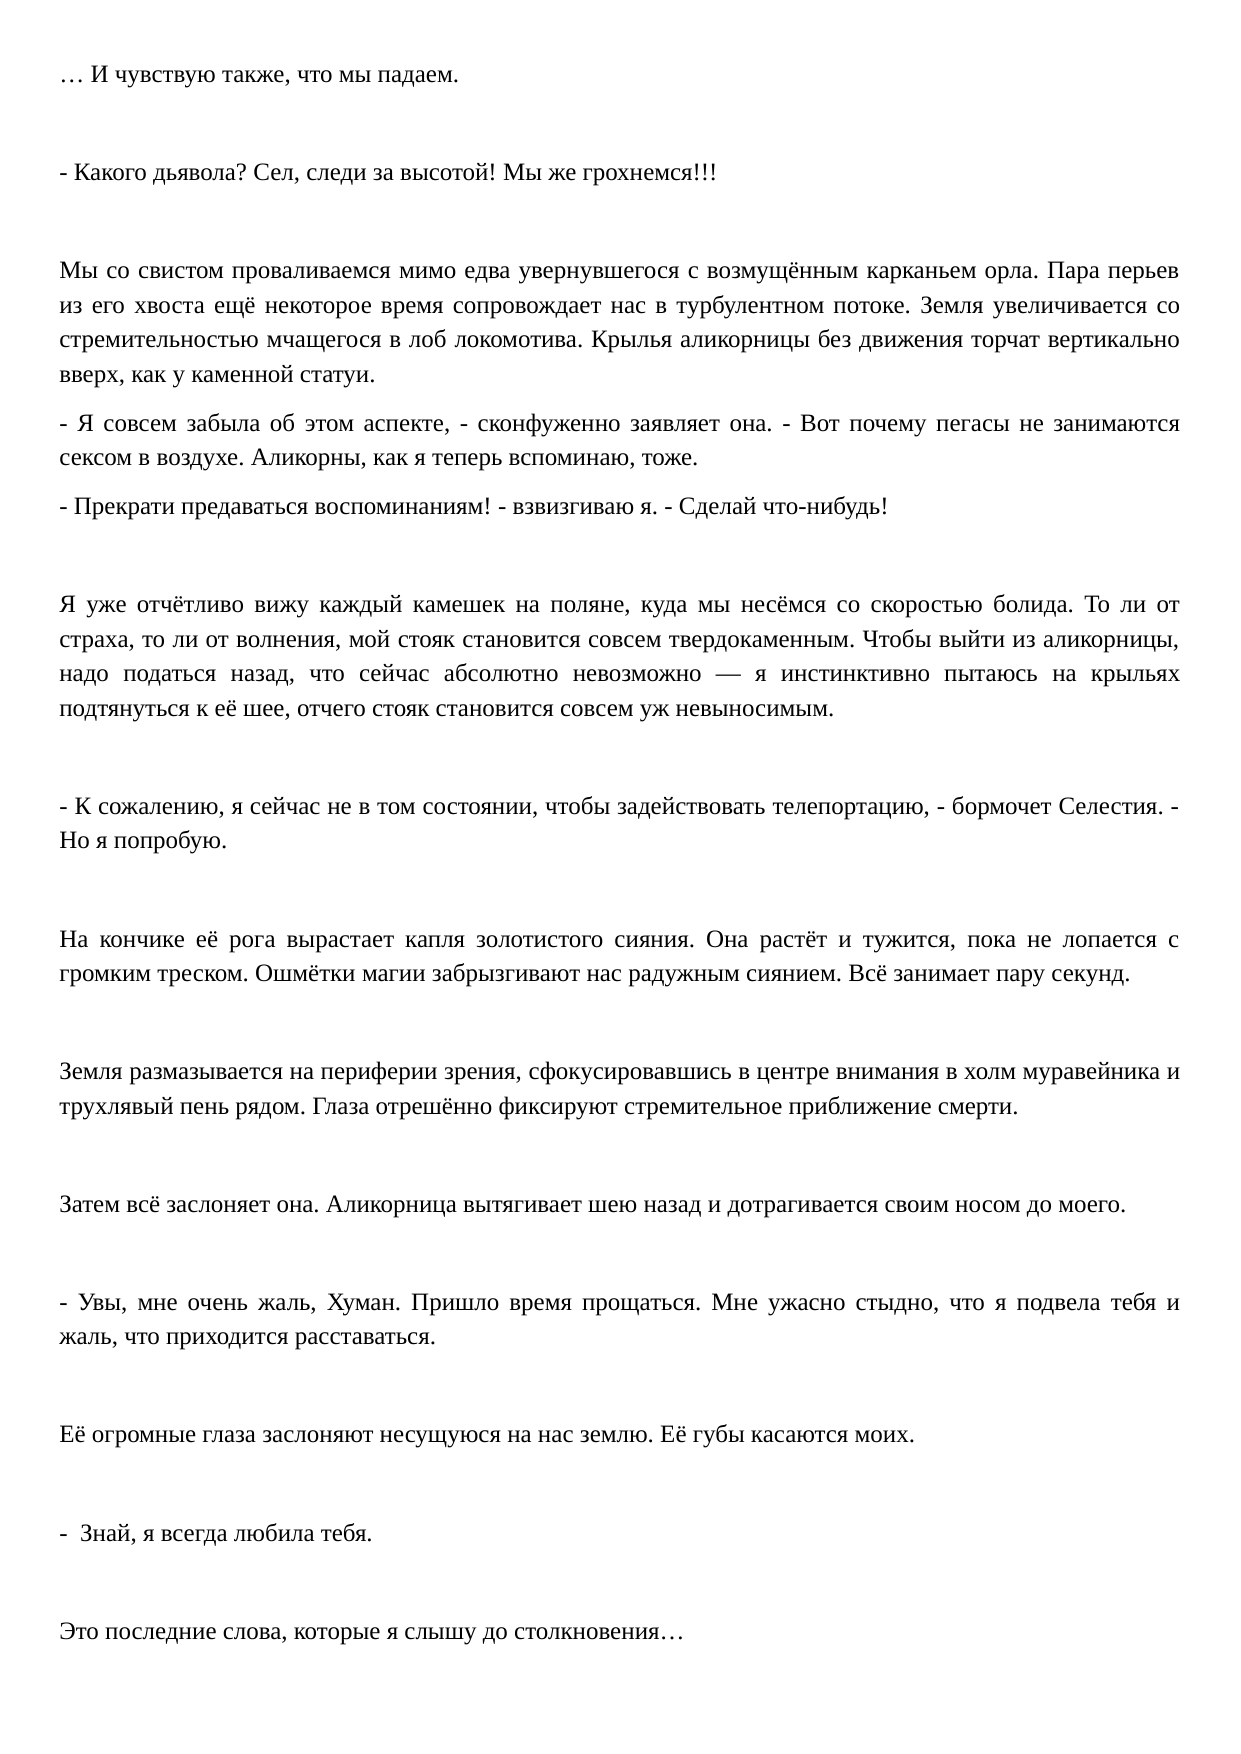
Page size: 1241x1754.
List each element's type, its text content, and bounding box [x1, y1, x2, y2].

text Затем всё заслоняет она. Аликорница вытягивает шею назад и дотрагивается своим носом до моего. [59, 1189, 1181, 1218]
text Это последние слова, которые я слышу до столкновения… [59, 1616, 1181, 1644]
text - Увы, мне очень жаль, Хуман. Пришло время прощаться. Мне ужасно стыдно, что я подвела тебя и жаль, что приходится расставаться. [59, 1287, 1181, 1350]
text Мы со свистом проваливаемся мимо едва увернувшегося с возмущённым карканьем орла. Пара перьев из его хвоста ещё некоторое время сопровождает нас в турбулентном потоке. Земля увеличивается со стремительностью мчащегося в лоб локомотива. Крылья аликорницы без движения торчат вертикально вверх, как у каменной статуи. [59, 255, 1181, 387]
text - Прекрати предаваться воспоминаниям! - взвизгиваю я. - Сделай что-нибудь! [59, 491, 1181, 520]
text Её огромные глаза заслоняют несущуюся на нас землю. Её губы касаются моих. [59, 1419, 1181, 1448]
text - Какого дьявола? Сел, следи за высотой! Мы же грохнемся!!! [59, 157, 1181, 186]
text - Знай, я всегда любила тебя. [59, 1518, 1181, 1546]
text … И чувствую также, что мы падаем. [59, 59, 1181, 88]
text - К сожалению, я сейчас не в том состоянии, чтобы задействовать телепортацию, - бормочет Селестия. - Но я попробую. [59, 791, 1181, 854]
text На кончике её рога вырастает капля золотистого сияния. Она растёт и тужится, пока не лопается с громким треском. Ошмётки магии забрызгивают нас радужным сиянием. Всё занимает пару секунд. [59, 924, 1181, 987]
text Я уже отчётливо вижу каждый камешек на поляне, куда мы несёмся со скоростью болида. То ли от страха, то ли от волнения, мой стояк становится совсем твердокаменным. Чтобы выйти из аликорницы, надо податься назад, что сейчас абсолютно невозможно — я инстинктивно пытаюсь на крыльях подтянуться к её шее, отчего стояк становится совсем уж невыносимым. [59, 589, 1181, 722]
text Земля размазывается на периферии зрения, сфокусировавшись в центре внимания в холм муравейника и трухлявый пень рядом. Глаза отрешённо фиксируют стремительное приближение смерти. [59, 1056, 1181, 1119]
text - Я совсем забыла об этом аспекте, - сконфуженно заявляет она. - Вот почему пегасы не занимаются сексом в воздухе. Аликорны, как я теперь вспоминаю, тоже. [59, 408, 1181, 471]
